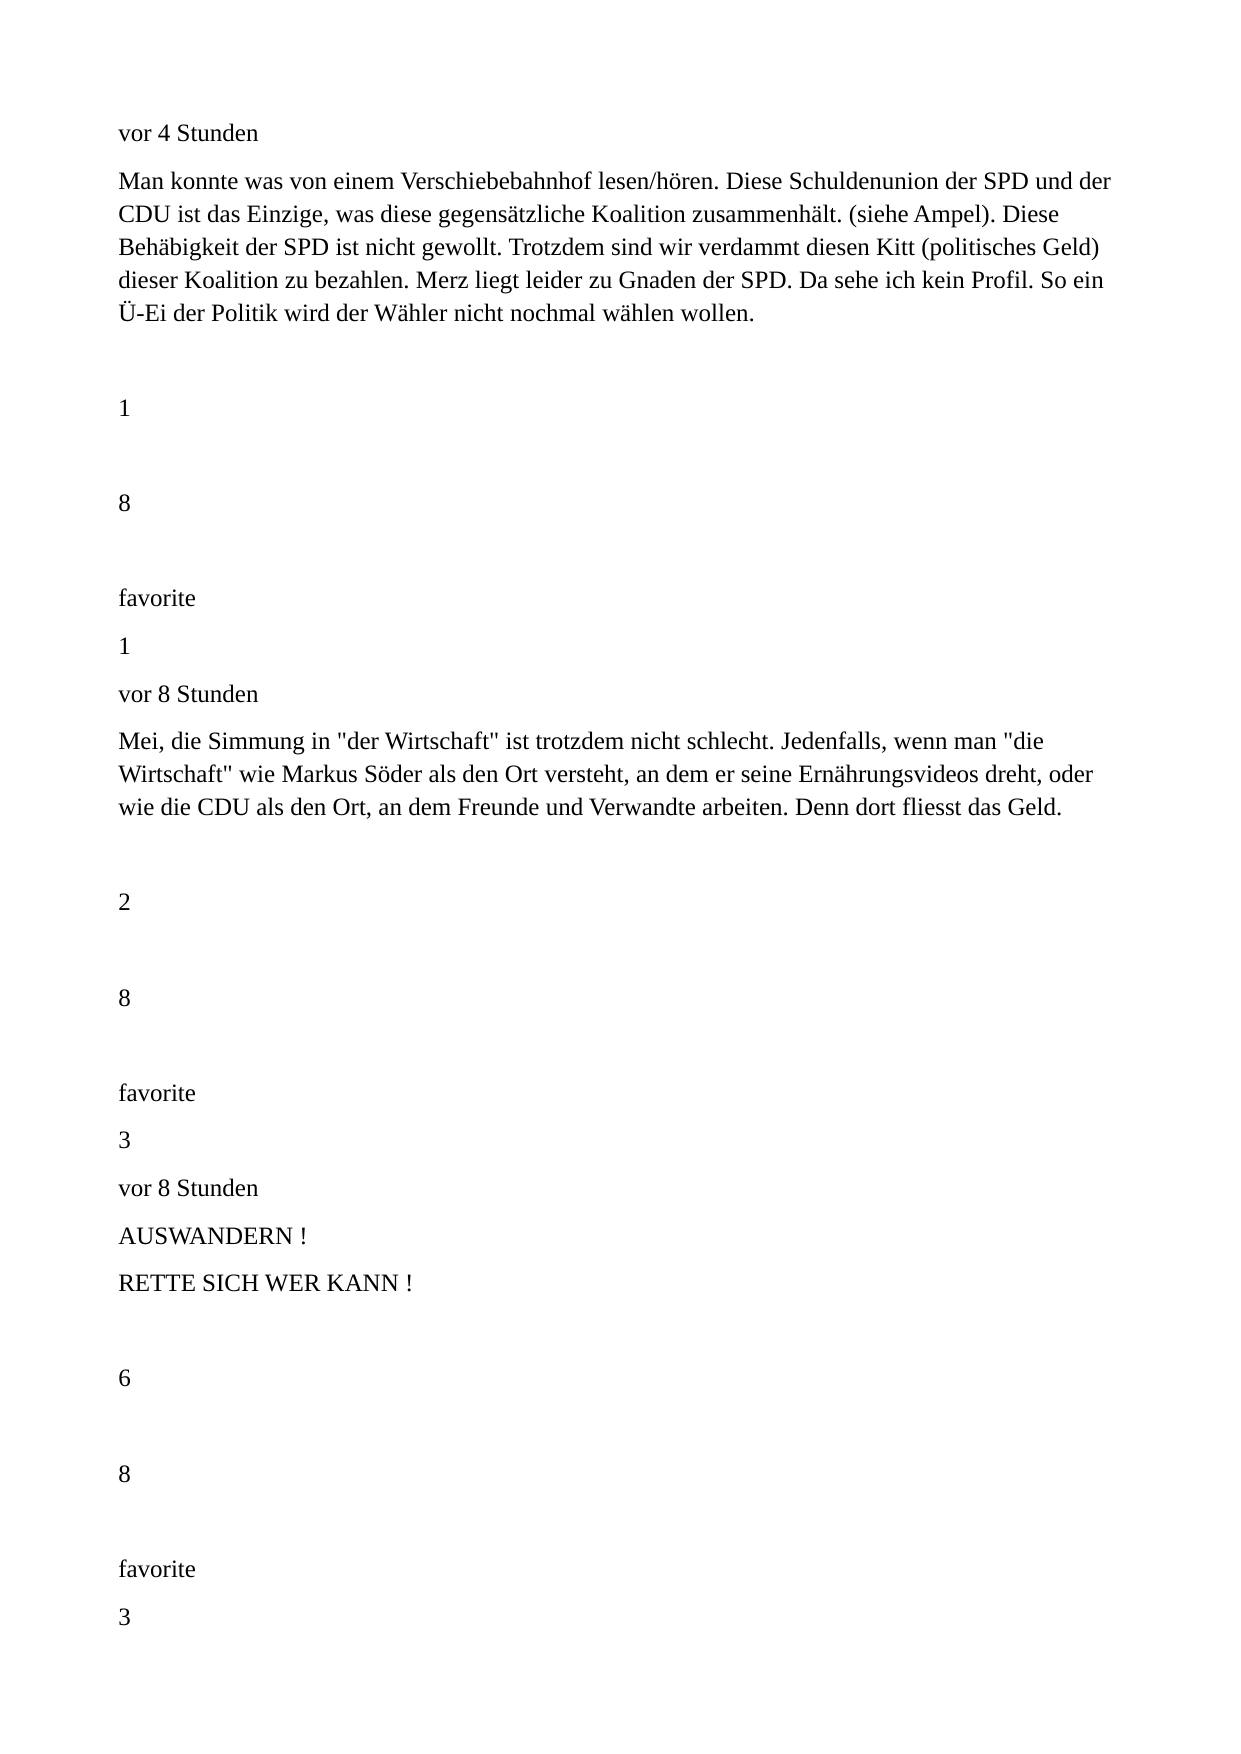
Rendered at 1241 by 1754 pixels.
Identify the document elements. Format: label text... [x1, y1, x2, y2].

text 8 [118, 1459, 1122, 1487]
text 6 [118, 1363, 1122, 1392]
text favorite [118, 1078, 1122, 1107]
text 2 [118, 887, 1122, 916]
text vor 8 Stunden [118, 679, 1122, 707]
text 8 [118, 983, 1122, 1011]
text 3 [118, 1602, 1122, 1630]
text vor 4 Stunden [118, 118, 1122, 147]
text 1 [118, 631, 1122, 660]
text favorite [118, 583, 1122, 612]
text 3 [118, 1126, 1122, 1154]
text AUSWANDERN ! [118, 1221, 1122, 1249]
text 1 [118, 393, 1122, 422]
text vor 8 Stunden [118, 1173, 1122, 1202]
text RETTE SICH WER KANN ! [118, 1268, 1122, 1297]
text Mei, die Simmung in "der Wirtschaft" ist trotzdem nicht schlecht. Jedenfalls, wenn man "die Wirtschaft" wie Markus Söder als den Ort versteht, an dem er seine Ernährungsvideos dreht, oder wie die CDU als den Ort, an dem Freunde und Verwandte arbeiten. Denn dort fliesst das Geld. [118, 726, 1122, 821]
text Man konnte was von einem Verschiebebahnhof lesen/hören. Diese Schuldenunion der SPD und der CDU ist das Einzige, was diese gegensätzliche Koalition zusammenhält. (siehe Ampel). Diese Behäbigkeit der SPD ist nicht gewollt. Trotzdem sind wir verdammt diesen Kitt (politisches Geld) dieser Koalition zu bezahlen. Merz liegt leider zu Gnaden der SPD. Da sehe ich kein Profil. So ein Ü-Ei der Politik wird der Wähler nicht nochmal wählen wollen. [118, 166, 1122, 327]
text 8 [118, 488, 1122, 517]
text favorite [118, 1554, 1122, 1583]
